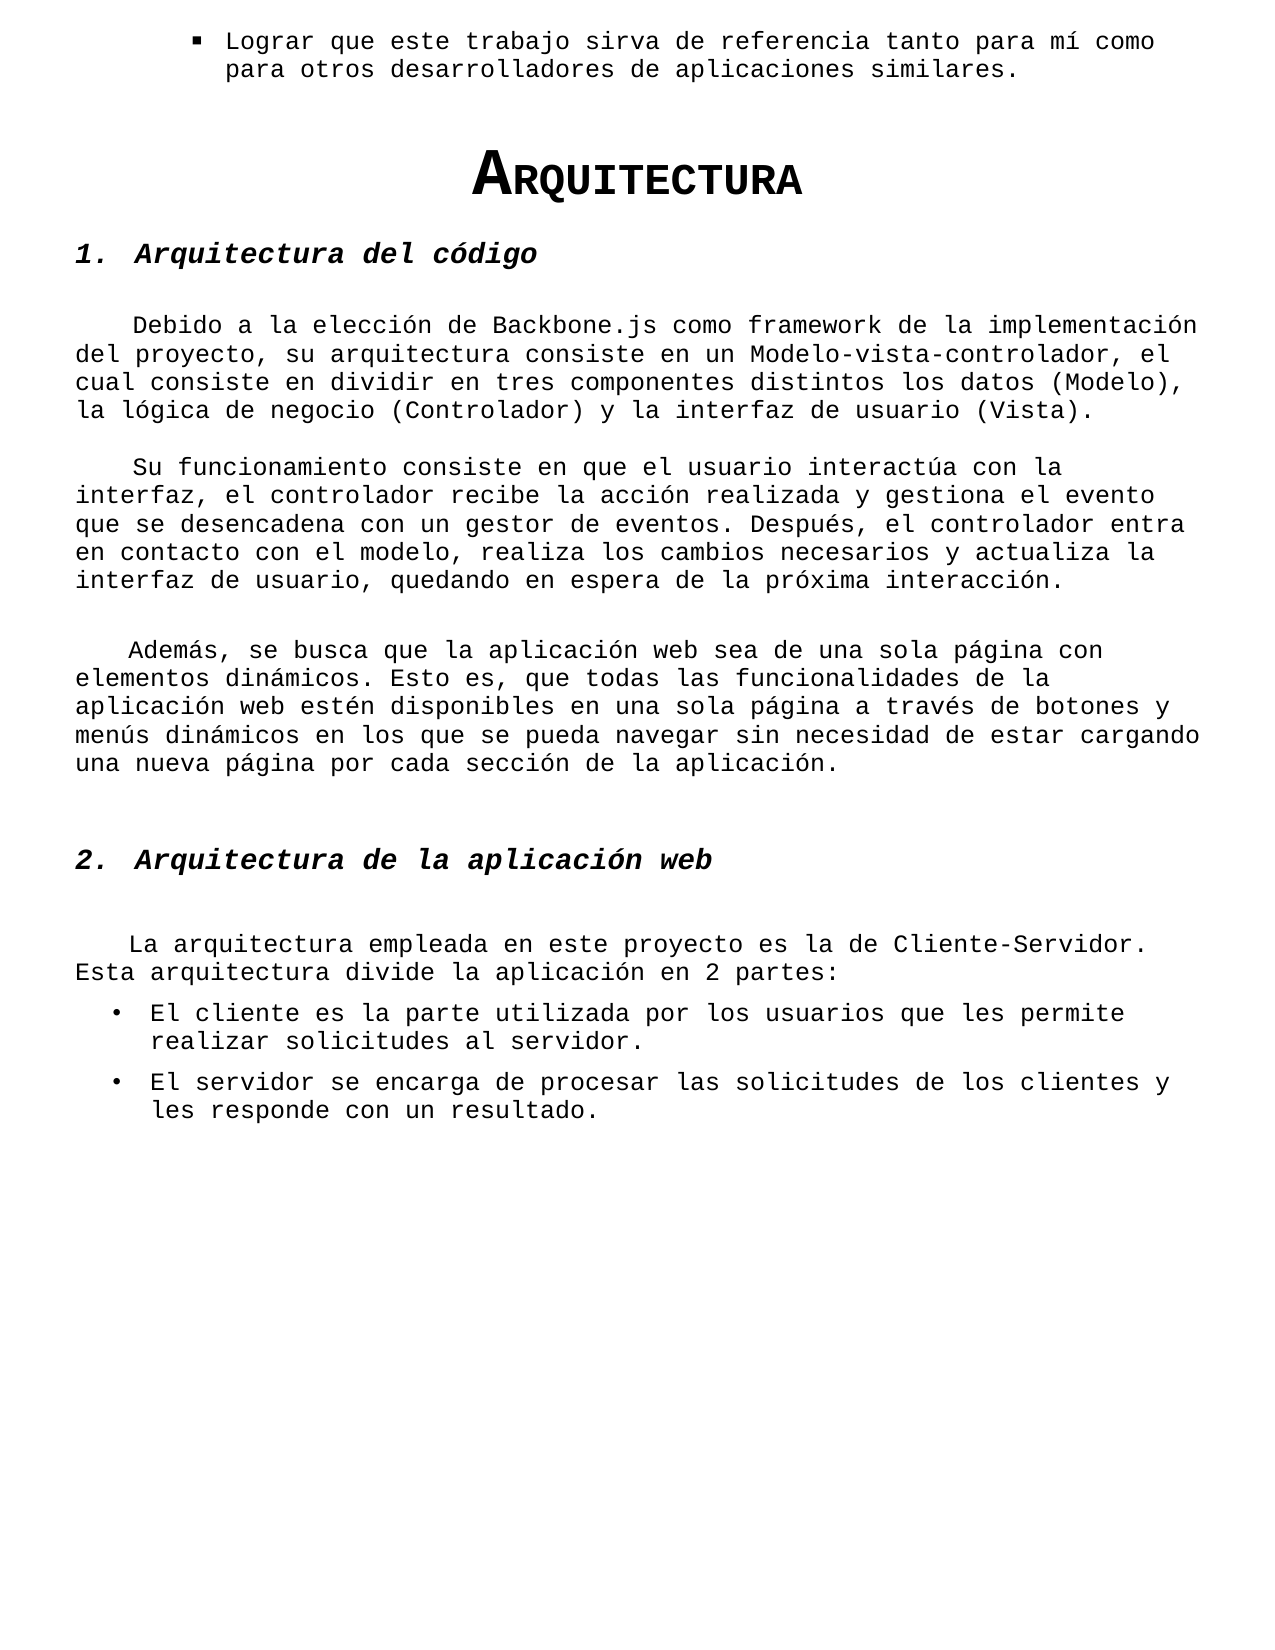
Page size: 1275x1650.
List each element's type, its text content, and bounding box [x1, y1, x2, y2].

subtitle Arquitectura [75, 139, 1200, 214]
list Lograr que este trabajo sirva de referencia tanto para mí como para otros desarrolladores de aplicaciones similares. [187, 29, 1200, 85]
list El cliente es la parte utilizada por los usuarios que les permite realizar solicitudes al servidor. [112, 1000, 1200, 1057]
text La arquitectura empleada en este proyecto es la de Cliente-Servidor. Esta arquitectura divide la aplicación en 2 partes: [75, 931, 1200, 988]
text Debido a la elección de Backbone.js como framework de la implementación del proyecto, su arquitectura consiste en un Modelo-vista-controlador, el cual consiste en dividir en tres componentes distintos los datos (Modelo), la lógica de negocio (Controlador) y la interfaz de usuario (Vista). [75, 313, 1200, 426]
subtitle Arquitectura de la aplicación web [75, 845, 1200, 878]
subtitle Arquitectura del código [75, 239, 1200, 272]
text Además, se busca que la aplicación web sea de una sola página con elementos dinámicos. Esto es, que todas las funcionalidades de la aplicación web estén disponibles en una sola página a través de botones y menús dinámicos en los que se pueda navegar sin necesidad de estar cargando una nueva página por cada sección de la aplicación. [75, 637, 1200, 779]
text Su funcionamiento consiste en que el usuario interactúa con la interfaz, el controlador recibe la acción realizada y gestiona el evento que se desencadena con un gestor de eventos. Después, el controlador entra en contacto con el modelo, realiza los cambios necesarios y actualiza la interfaz de usuario, quedando en espera de la próxima interacción. [75, 455, 1200, 596]
list El servidor se encarga de procesar las solicitudes de los clientes y les responde con un resultado. [112, 1069, 1200, 1126]
